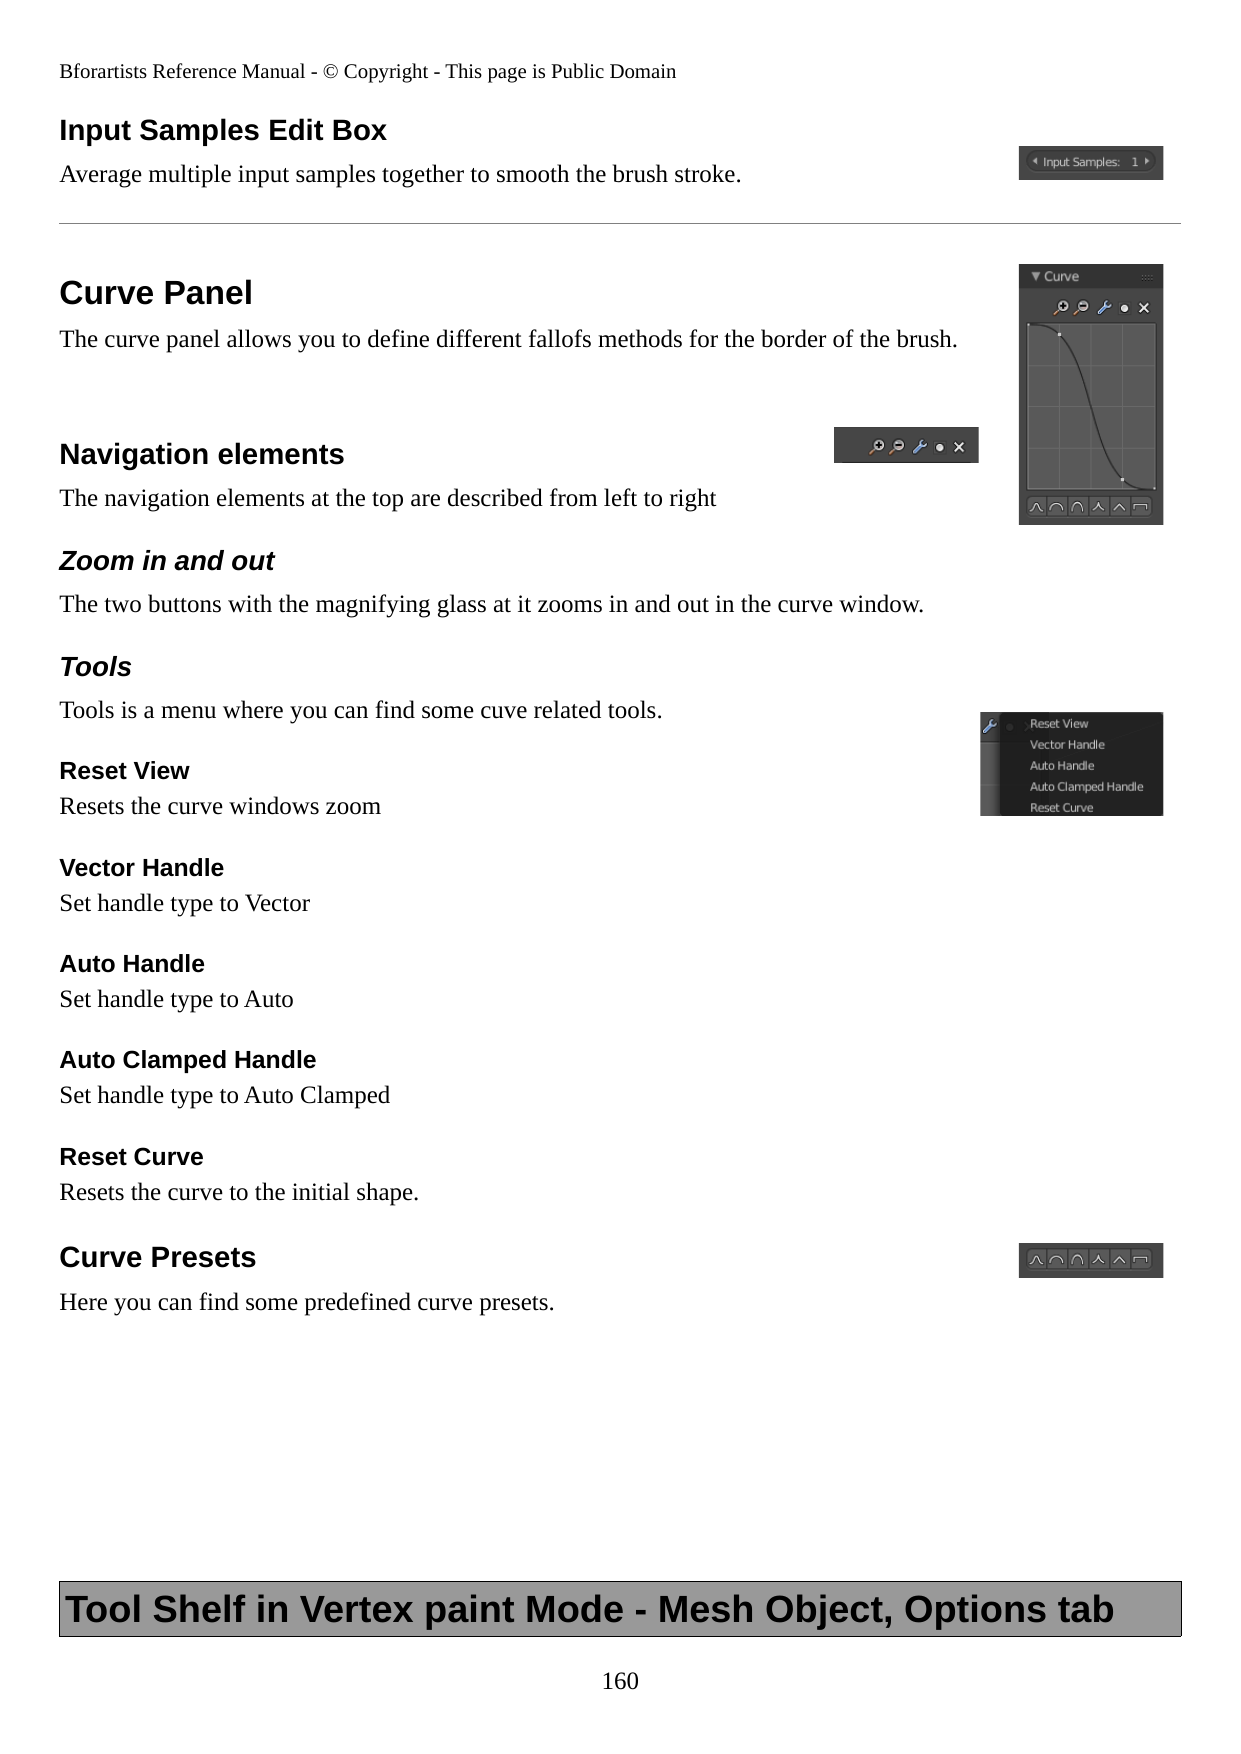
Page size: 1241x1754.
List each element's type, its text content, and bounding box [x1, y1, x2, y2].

text Set handle type to Auto Clamped [59, 1080, 1181, 1109]
subtitle [1164, 756, 1181, 785]
text Set handle type to Vector [59, 888, 1181, 916]
picture [1018, 264, 1164, 525]
text Set handle type to Auto [59, 984, 1181, 1013]
subtitle Tools [59, 651, 1181, 682]
text Resets the curve to the initial shape. [59, 1177, 1181, 1205]
picture [1018, 146, 1164, 180]
subtitle [1164, 437, 1181, 471]
subtitle Zoom in and out [59, 544, 1181, 576]
text Average multiple input samples together to smooth the brush stroke. [59, 159, 1181, 188]
subtitle Auto Handle [59, 949, 1181, 978]
subtitle Input Samples Edit Box [59, 113, 1181, 146]
subtitle Auto Clamped Handle [59, 1046, 1181, 1074]
text Resets the curve windows zoom [59, 791, 1181, 820]
text The navigation elements at the top are described from left to right [59, 483, 1018, 512]
subtitle Reset View [59, 756, 980, 785]
subtitle Curve Presets [59, 1240, 1181, 1274]
text Tools is a menu where you can find some cuve related tools. [59, 695, 1181, 724]
text The two buttons with the magnifying glass at it zooms in and out in the curve window. [59, 589, 1181, 618]
subtitle Reset Curve [59, 1142, 1181, 1170]
subtitle [1164, 273, 1181, 312]
text The curve panel allows you to define different fallofs methods for the border of the brush. [59, 324, 1018, 353]
subtitle Navigation elements [59, 437, 1018, 471]
picture [980, 712, 1164, 816]
table_header Tool Shelf in Vertex paint Mode - Mesh Object, Options tab [60, 1582, 1181, 1636]
subtitle Vector Handle [59, 853, 1181, 881]
picture [834, 427, 979, 463]
text Here you can find some predefined curve presets. [59, 1287, 1181, 1315]
subtitle Curve Panel [59, 273, 1018, 312]
picture [1018, 1243, 1164, 1278]
